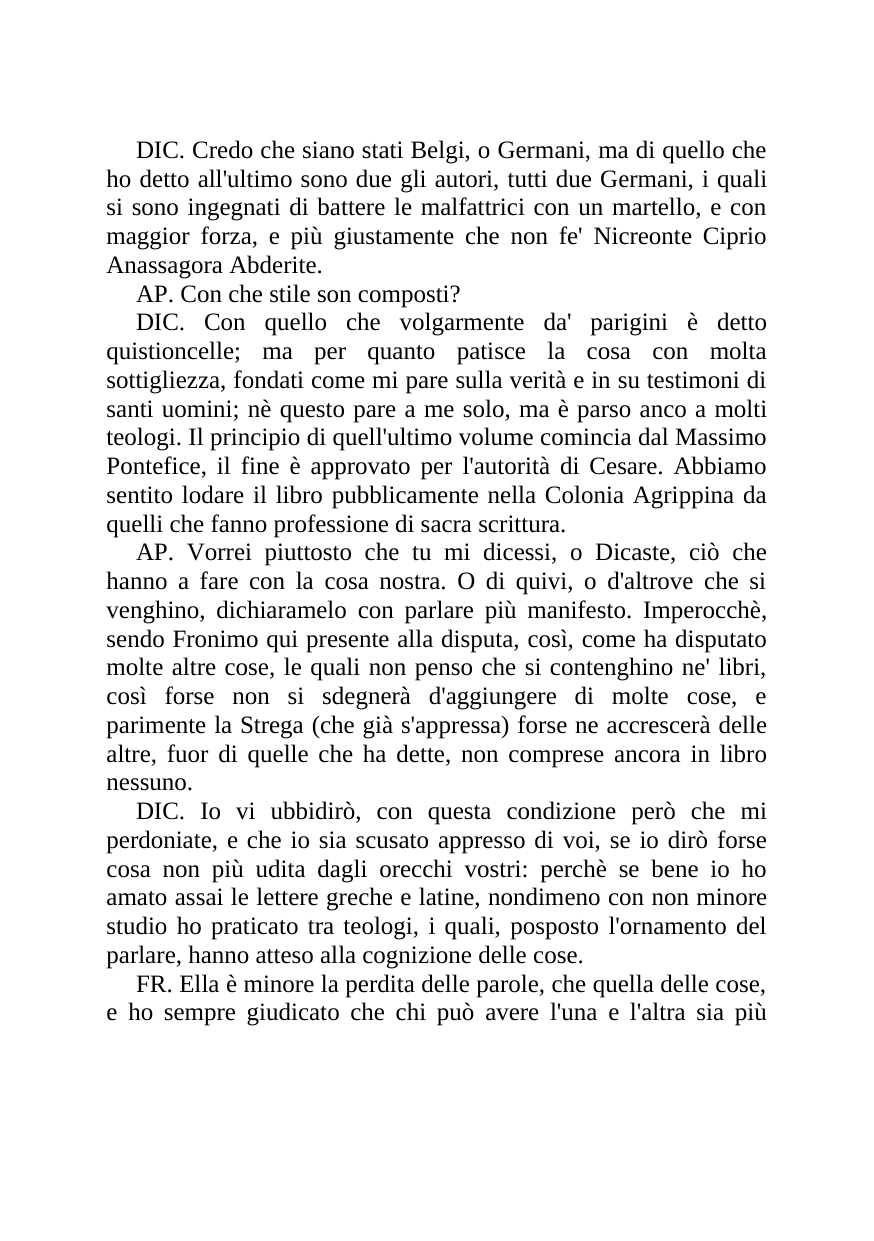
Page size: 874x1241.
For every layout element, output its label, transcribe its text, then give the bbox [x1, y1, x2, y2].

text DIC. Con quello che volgarmente da' parigini è detto quistioncelle; ma per quanto patisce la cosa con molta sottigliezza, fondati come mi pare sulla verità e in su testimoni di santi uomini; nè questo pare a me solo, ma è parso anco a molti teologi. Il principio di quell'ultimo volume comincia dal Massimo Pontefice, il fine è approvato per l'autorità di Cesare. Abbiamo sentito lodare il libro pubblicamente nella Colonia Agrippina da quelli che fanno professione di sacra scrittura. [106, 307, 768, 537]
text AP. Con che stile son composti? [106, 279, 768, 307]
text DIC. Credo che siano stati Belgi, o Germani, ma di quello che ho detto all'ultimo sono due gli autori, tutti due Germani, i quali si sono ingegnati di battere le malfattrici con un martello, e con maggior forza, e più giustamente che non fe' Nicreonte Ciprio Anassagora Abderite. [106, 135, 768, 279]
text FR. Ella è minore la perdita delle parole, che quella delle cose, e ho sempre giudicato che chi può avere l'una e l'altra sia più [106, 969, 768, 1026]
text DIC. Io vi ubbidirò, con questa condizione però che mi perdoniate, e che io sia scusato appresso di voi, se io dirò forse cosa non più udita dagli orecchi vostri: perchè se bene io ho amato assai le lettere greche e latine, nondimeno con non minore studio ho praticato tra teologi, i quali, posposto l'ornamento del parlare, hanno atteso alla cognizione delle cose. [106, 796, 768, 969]
text AP. Vorrei piuttosto che tu mi dicessi, o Dicaste, ciò che hanno a fare con la cosa nostra. O di quivi, o d'altrove che si venghino, dichiaramelo con parlare più manifesto. Imperocchè, sendo Fronimo qui presente alla disputa, così, come ha disputato molte altre cose, le quali non penso che si contenghino ne' libri, così forse non si sdegnerà d'aggiungere di molte cose, e parimente la Strega (che già s'appressa) forse ne accrescerà delle altre, fuor di quelle che ha dette, non comprese ancora in libro nessuno. [106, 537, 768, 796]
